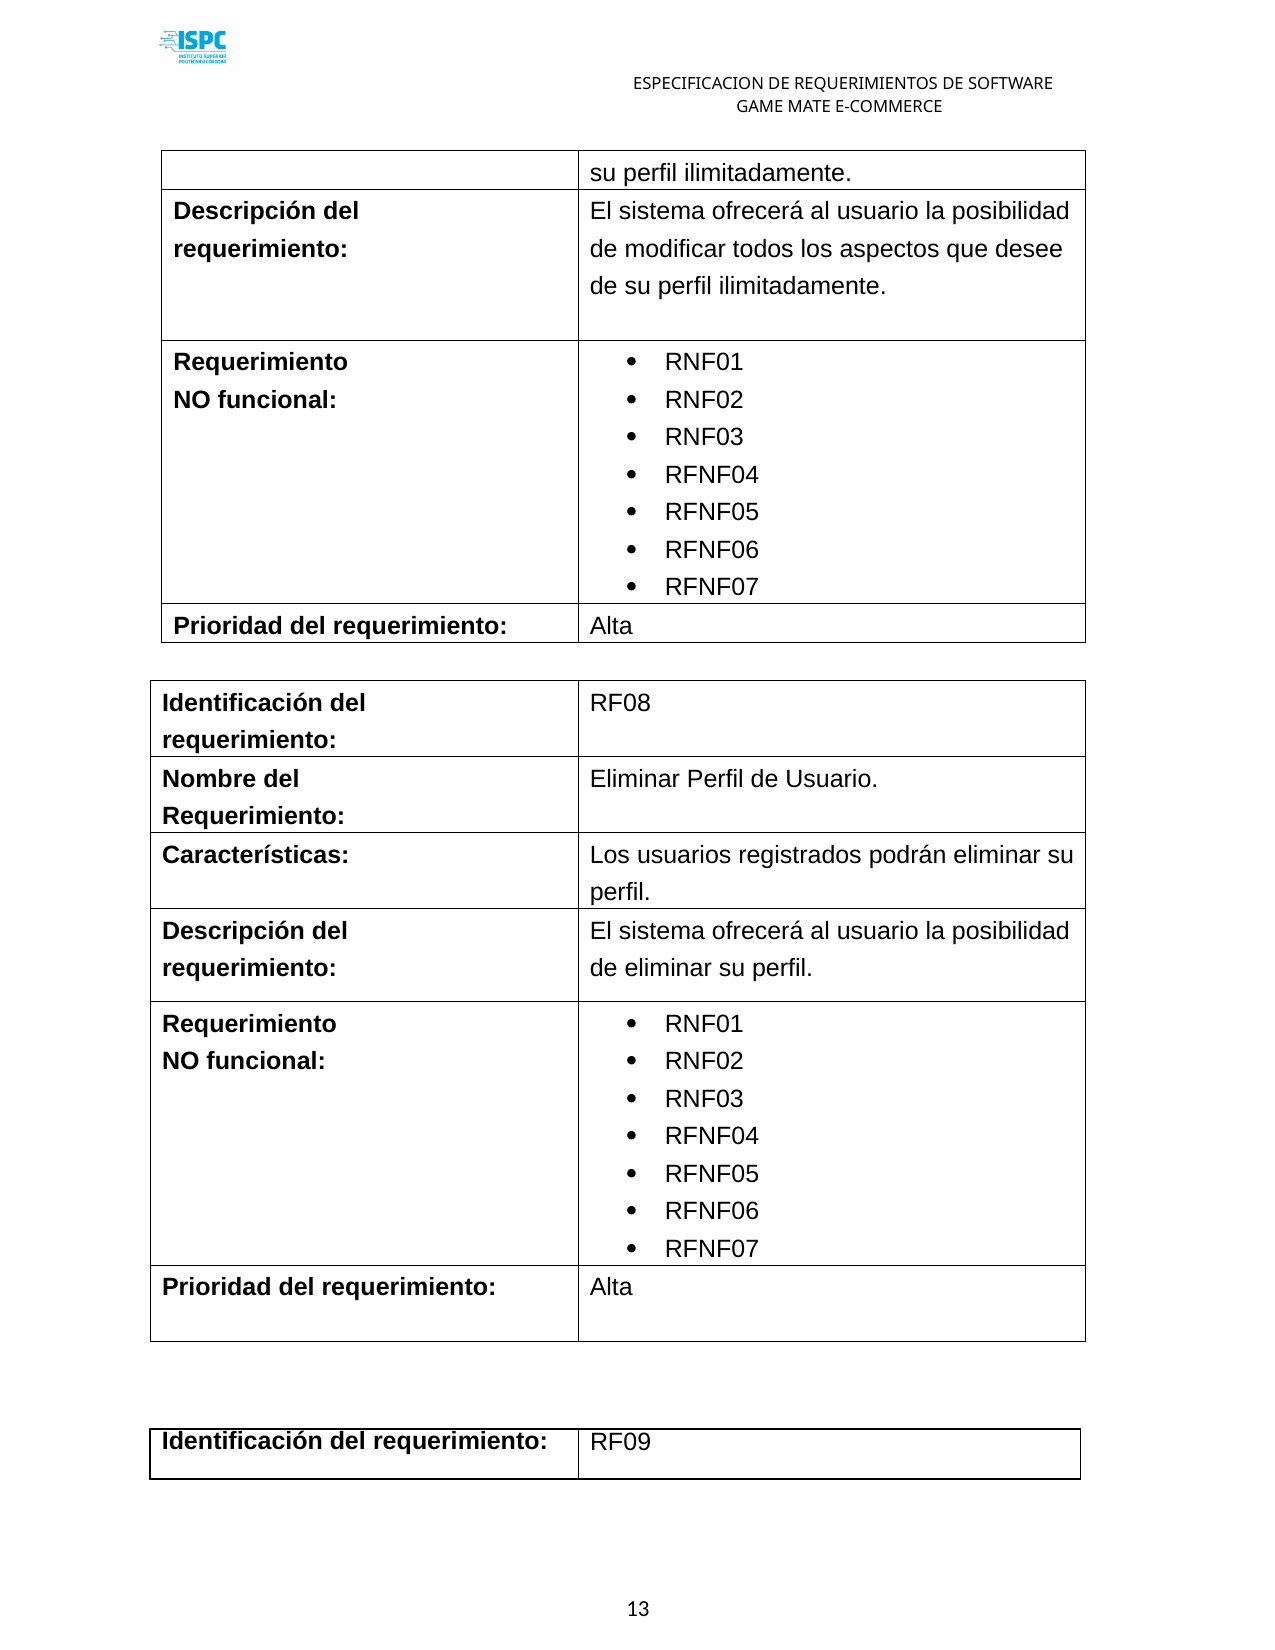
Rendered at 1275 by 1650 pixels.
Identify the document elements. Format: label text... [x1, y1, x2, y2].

table_cell Nombre del Requerimiento: [151, 757, 578, 832]
table_cell El sistema ofrecerá al usuario la posibilidad de modificar todos los aspectos que desee de su perfil ilimitadamente. [579, 190, 1085, 339]
table_cell [162, 151, 578, 188]
table_cell El sistema ofrecerá al usuario la posibilidad de eliminar su perfil. [579, 909, 1085, 1001]
table_header Identificación del requerimiento: [151, 681, 578, 756]
table_cell Alta [579, 1266, 1085, 1341]
table_cell RNF01 RNF02 RNF03 RFNF04 RFNF05 RFNF06 RFNF07 [579, 1002, 1085, 1264]
table_cell Eliminar Perfil de Usuario. [579, 757, 1085, 832]
table_cell RNF01 RNF02 RNF03 RFNF04 RFNF05 RFNF06 RFNF07 [579, 341, 1085, 603]
table_header RF08 [579, 681, 1085, 756]
table_cell Los usuarios registrados podrán eliminar su perfil. [579, 833, 1085, 908]
table_cell Requerimiento NO funcional: [151, 1002, 578, 1264]
table_cell Descripción del requerimiento: [162, 190, 578, 339]
table_cell Descripción del requerimiento: [151, 909, 578, 1001]
table_header RF09 [579, 1430, 1080, 1478]
table_cell Alta [579, 604, 1085, 642]
table_cell Requerimiento NO funcional: [162, 341, 578, 603]
picture [150, 0, 240, 90]
table_cell Prioridad del requerimiento: [162, 604, 578, 642]
table_cell Características: [151, 833, 578, 908]
table_header Identificación del requerimiento: [151, 1430, 578, 1478]
table_cell su perfil ilimitadamente. [579, 151, 1085, 188]
table_cell Prioridad del requerimiento: [151, 1266, 578, 1341]
